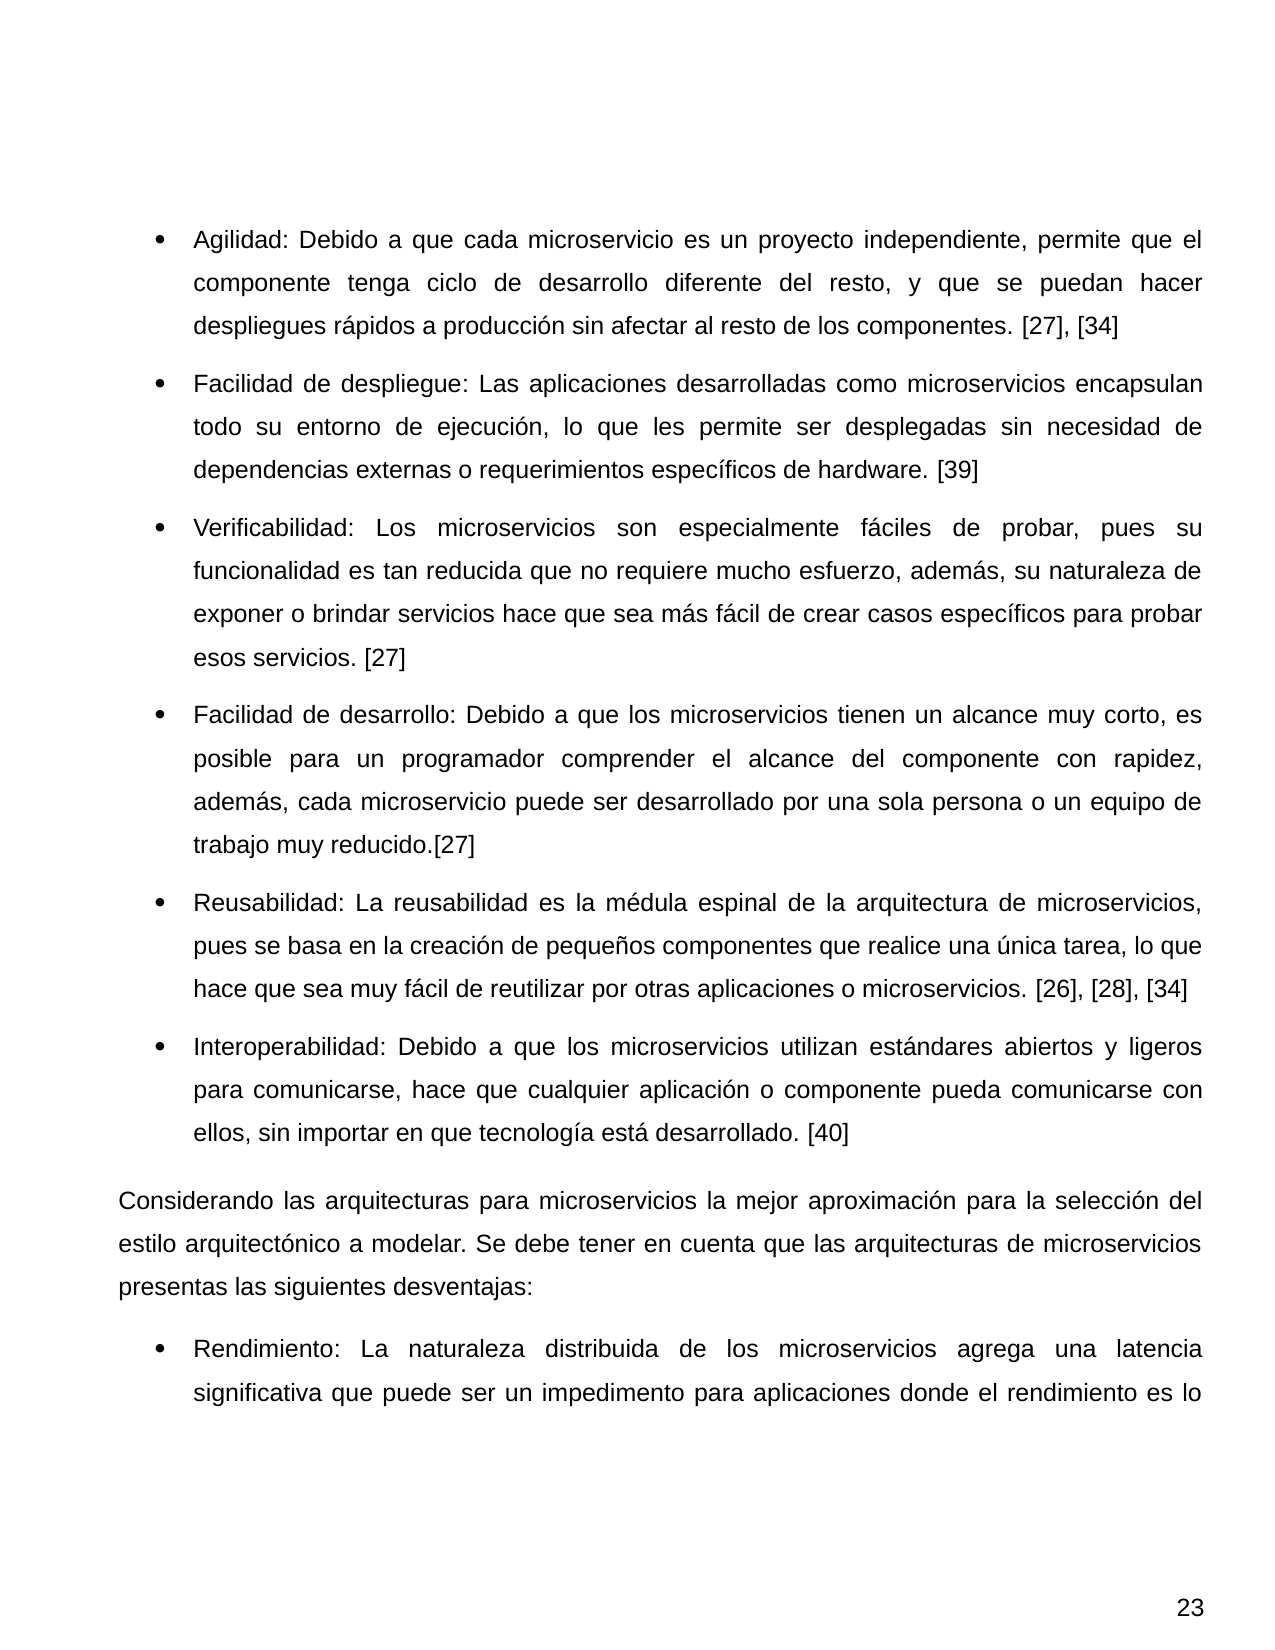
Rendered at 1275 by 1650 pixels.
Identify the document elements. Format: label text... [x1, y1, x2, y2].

list Agilidad: Debido a que cada microservicio es un proyecto independiente, permite que el componente tenga ciclo de desarrollo diferente del resto, y que se puedan hacer despliegues rápidos a producción sin afectar al resto de los componentes. [27], [34] [156, 225, 1204, 340]
list Interoperabilidad: Debido a que los microservicios utilizan estándares abiertos y ligeros para comunicarse, hace que cualquier aplicación o componente pueda comunicarse con ellos, sin importar en que tecnología está desarrollado. [40] [156, 1032, 1204, 1147]
text Considerando las arquitecturas para microservicios la mejor aproximación para la selección del estilo arquitectónico a modelar. Se debe tener en cuenta que las arquitecturas de microservicios presentas las siguientes desventajas: [118, 1186, 1204, 1301]
list Facilidad de despliegue: Las aplicaciones desarrolladas como microservicios encapsulan todo su entorno de ejecución, lo que les permite ser desplegadas sin necesidad de dependencias externas o requerimientos específicos de hardware. [39] [156, 369, 1204, 484]
list Facilidad de desarrollo: Debido a que los microservicios tienen un alcance muy corto, es posible para un programador comprender el alcance del componente con rapidez, además, cada microservicio puede ser desarrollado por una sola persona o un equipo de trabajo muy reducido.[27] [156, 700, 1204, 858]
list Rendimiento: La naturaleza distribuida de los microservicios agrega una latencia significativa que puede ser un impedimento para aplicaciones donde el rendimiento es lo [156, 1334, 1204, 1406]
list Reusabilidad: La reusabilidad es la médula espinal de la arquitectura de microservicios, pues se basa en la creación de pequeños componentes que realice una única tarea, lo que hace que sea muy fácil de reutilizar por otras aplicaciones o microservicios. [26], [28], [34] [156, 887, 1204, 1003]
list Verificabilidad: Los microservicios son especialmente fáciles de probar, pues su funcionalidad es tan reducida que no requiere mucho esfuerzo, además, su naturaleza de exponer o brindar servicios hace que sea más fácil de crear casos específicos para probar esos servicios. [27] [156, 513, 1204, 671]
